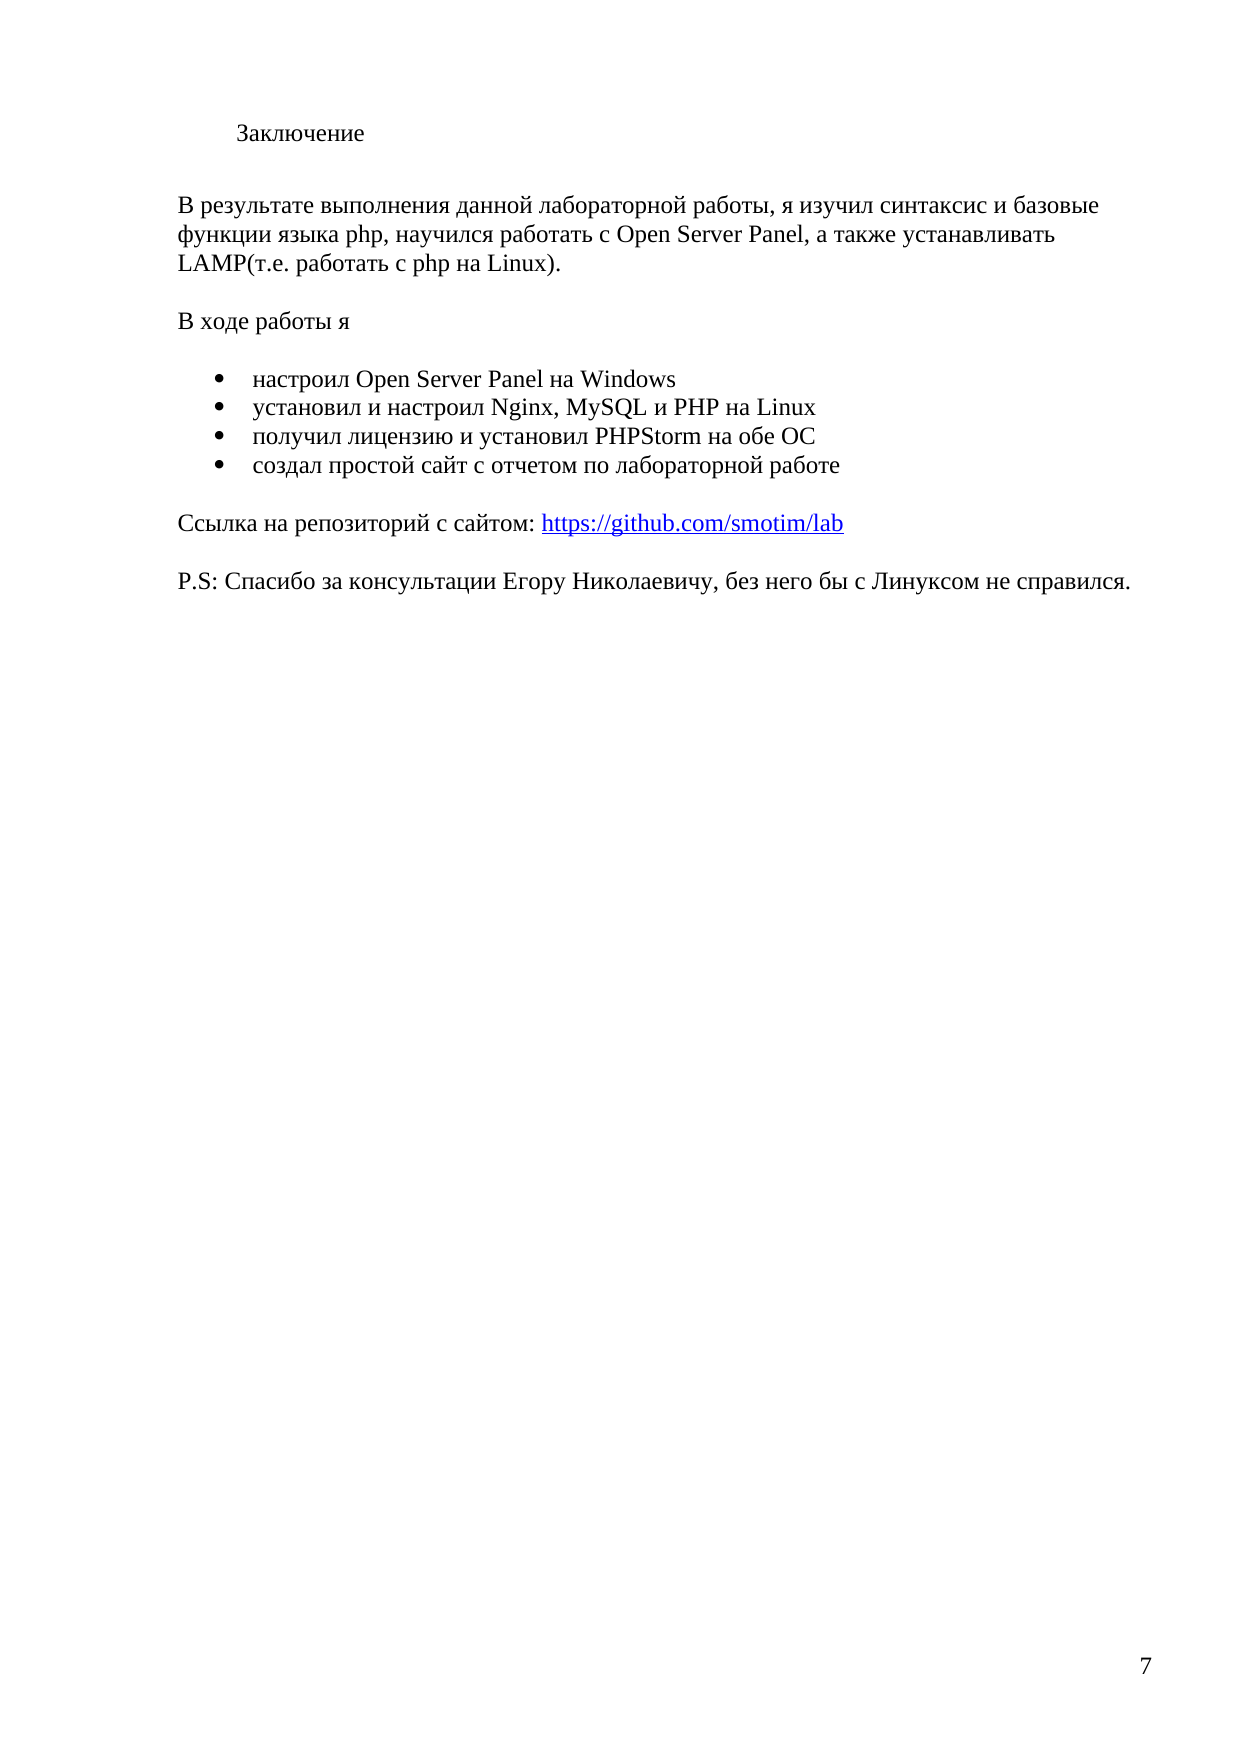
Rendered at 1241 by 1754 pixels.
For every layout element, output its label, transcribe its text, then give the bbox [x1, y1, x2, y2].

text P.S: Спасибо за консультации Егору Николаевичу, без него бы с Линуксом не справился. [177, 566, 1152, 594]
list создал простой сайт с отчетом по лабораторной работе [215, 450, 1152, 479]
list установил и настроил Nginx, MySQL и PHP на Linux [215, 392, 1152, 421]
text В результате выполнения данной лабораторной работы, я изучил синтаксис и базовые функции языка php, научился работать с Open Server Panel, а также устанавливать LAMP(т.е. работать с php на Linux). [177, 190, 1152, 277]
list получил лицензию и установил PHPStorm на обе ОС [215, 421, 1152, 450]
text Заключение [177, 118, 1152, 147]
text В ходе работы я [177, 306, 1152, 334]
text Ссылка на репозиторий с сайтом: https://github.com/smotim/lab [177, 508, 1152, 537]
list настроил Open Server Panel на Windows [215, 364, 1152, 392]
